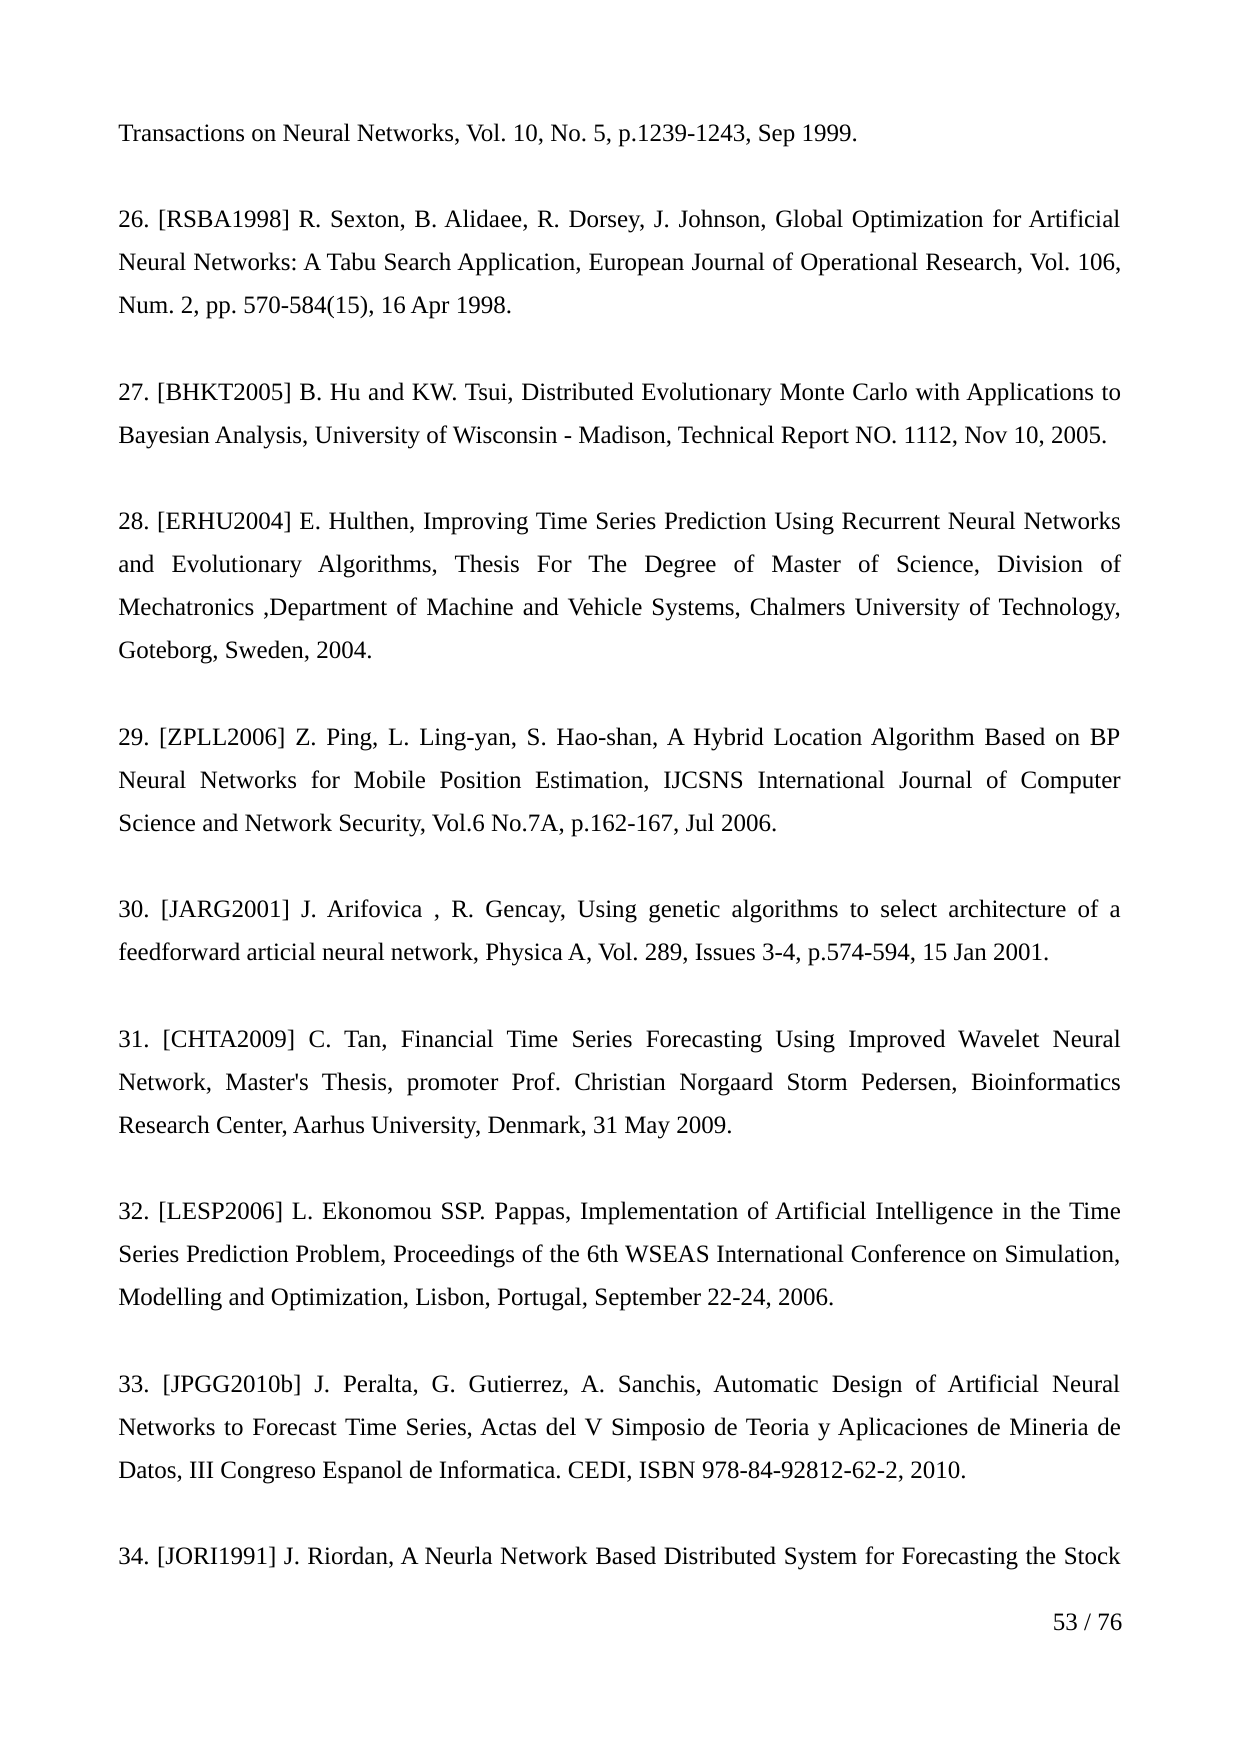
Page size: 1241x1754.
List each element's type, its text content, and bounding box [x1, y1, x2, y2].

text 28. [ERHU2004] E. Hulthen, Improving Time Series Prediction Using Recurrent Neural Networks and Evolutionary Algorithms, Thesis For The Degree of Master of Science, Division of Mechatronics ,Department of Machine and Vehicle Systems, Chalmers University of Technology, Goteborg, Sweden, 2004. [118, 506, 1122, 664]
text 30. [JARG2001] J. Arifovica , R. Gencay, Using genetic algorithms to select architecture of a feedforward articial neural network, Physica A, Vol. 289, Issues 3-4, p.574-594, 15 Jan 2001. [118, 894, 1122, 966]
text 31. [CHTA2009] C. Tan, Financial Time Series Forecasting Using Improved Wavelet Neural Network, Master's Thesis, promoter Prof. Christian Norgaard Storm Pedersen, Bioinformatics Research Center, Aarhus University, Denmark, 31 May 2009. [118, 1024, 1122, 1139]
text 29. [ZPLL2006] Z. Ping, L. Ling-yan, S. Hao-shan, A Hybrid Location Algorithm Based on BP Neural Networks for Mobile Position Estimation, IJCSNS International Journal of Computer Science and Network Security, Vol.6 No.7A, p.162-167, Jul 2006. [118, 722, 1122, 837]
text 34. [JORI1991] J. Riordan, A Neurla Network Based Distributed System for Forecasting the Stock [118, 1541, 1122, 1570]
text 27. [BHKT2005] B. Hu and KW. Tsui, Distributed Evolutionary Monte Carlo with Applications to Bayesian Analysis, University of Wisconsin - Madison, Technical Report NO. 1112, Nov 10, 2005. [118, 377, 1122, 449]
text 33. [JPGG2010b] J. Peralta, G. Gutierrez, A. Sanchis, Automatic Design of Artificial Neural Networks to Forecast Time Series, Actas del V Simposio de Teoria y Aplicaciones de Mineria de Datos, III Congreso Espanol de Informatica. CEDI, ISBN 978-84-92812-62-2, 2010. [118, 1369, 1122, 1484]
text 26. [RSBA1998] R. Sexton, B. Alidaee, R. Dorsey, J. Johnson, Global Optimization for Artificial Neural Networks: A Tabu Search Application, European Journal of Operational Research, Vol. 106, Num. 2, pp. 570-584(15), 16 Apr 1998. [118, 204, 1122, 319]
text Transactions on Neural Networks, Vol. 10, No. 5, p.1239-1243, Sep 1999. [118, 118, 1122, 147]
text 32. [LESP2006] L. Ekonomou SSP. Pappas, Implementation of Artificial Intelligence in the Time Series Prediction Problem, Proceedings of the 6th WSEAS International Conference on Simulation, Modelling and Optimization, Lisbon, Portugal, September 22-24, 2006. [118, 1196, 1122, 1311]
